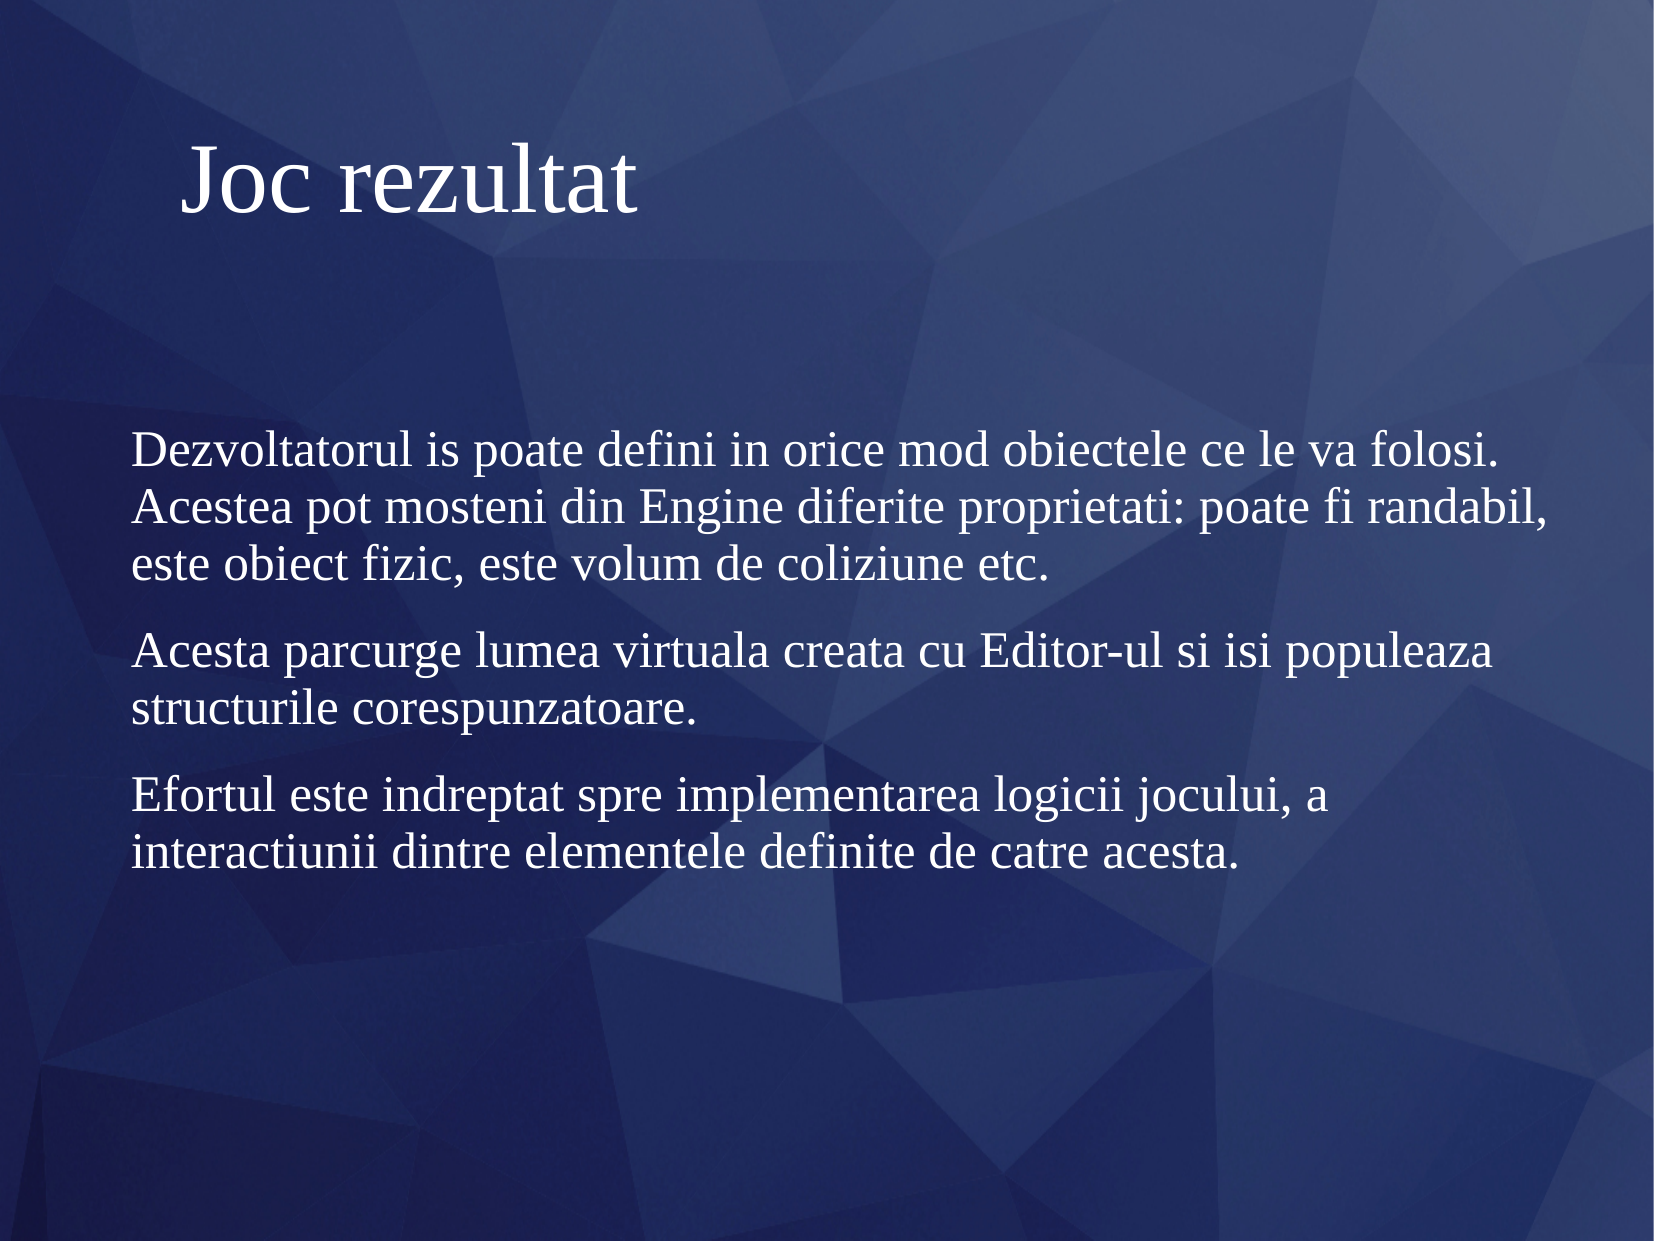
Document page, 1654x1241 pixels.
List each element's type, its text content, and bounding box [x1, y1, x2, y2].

picture [0, 0, 1654, 1241]
list Dezvoltatorul is poate defini in orice mod obiectele ce le va folosi. Acestea pot mosteni din Engine diferite proprietati: poate fi randabil, este obiect fizic, este volum de coliziune etc. Acesta parcurge lumea virtuala creata cu Editor-ul si isi populeaza structurile corespunzatoare. Efortul este indreptat spre implementarea logicii jocului, a interactiunii dintre elementele definite de catre acesta. [60, 420, 1571, 1201]
title Joc rezultat [180, 75, 751, 283]
